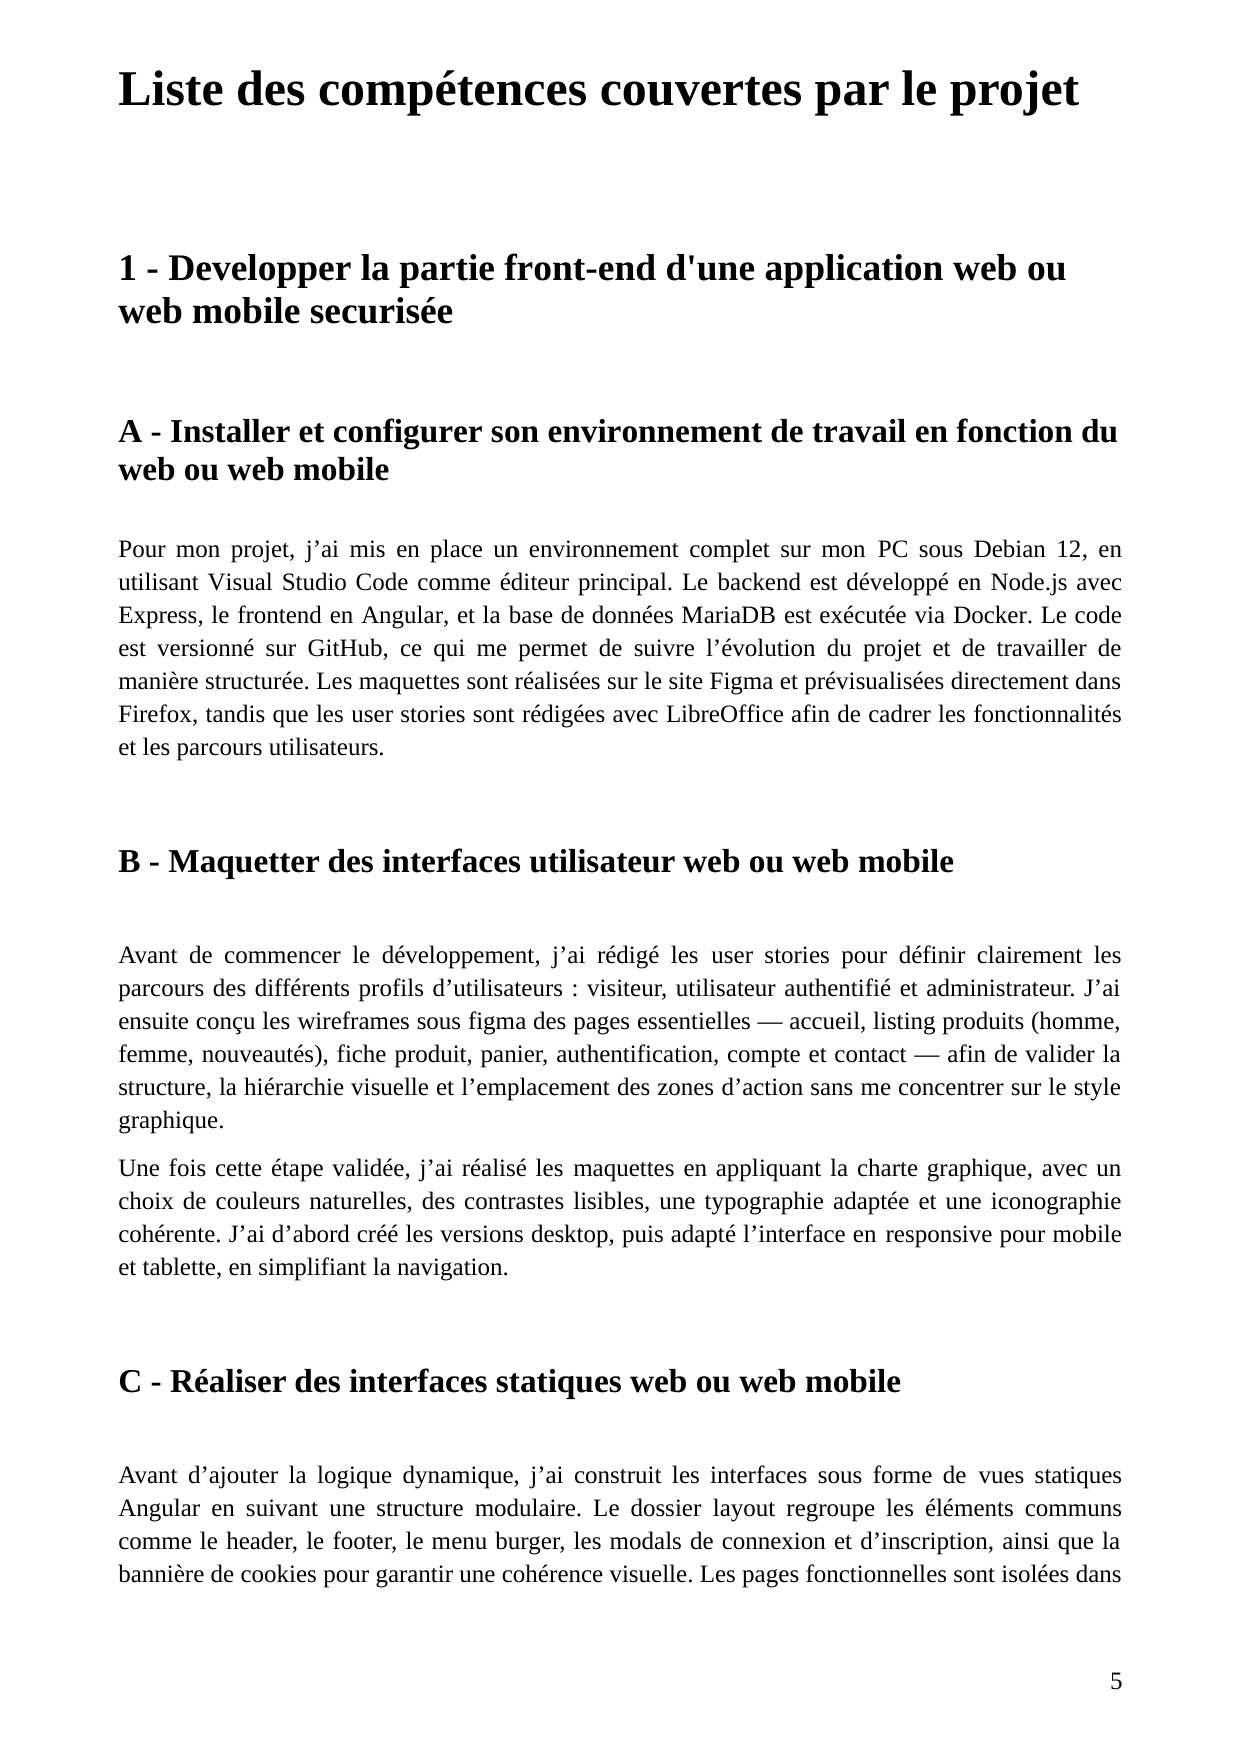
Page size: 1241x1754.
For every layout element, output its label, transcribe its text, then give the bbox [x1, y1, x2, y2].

subtitle A - Installer et configurer son environnement de travail en fonction du web ou web mobile [118, 358, 1122, 521]
subtitle Liste des compétences couvertes par le projet [118, 59, 1122, 117]
subtitle 1 - Developper la partie front-end d'une application web ou web mobile securisée [118, 245, 1122, 331]
subtitle B - Maquetter des interfaces utilisateur web ou web mobile [118, 842, 1122, 880]
text Avant d’ajouter la logique dynamique, j’ai construit les interfaces sous forme de vues statiques Angular en suivant une structure modulaire. Le dossier layout regroupe les éléments communs comme le header, le footer, le menu burger, les modals de connexion et d’inscription, ainsi que la bannière de cookies pour garantir une cohérence visuelle. Les pages fonctionnelles sont isolées dans [118, 1460, 1122, 1588]
text Avant de commencer le développement, j’ai rédigé les user stories pour définir clairement les parcours des différents profils d’utilisateurs : visiteur, utilisateur authentifié et administrateur. J’ai ensuite conçu les wireframes sous figma des pages essentielles — accueil, listing produits (homme, femme, nouveautés), fiche produit, panier, authentification, compte et contact — afin de valider la structure, la hiérarchie visuelle et l’emplacement des zones d’action sans me concentrer sur le style graphique. [118, 940, 1122, 1134]
text Une fois cette étape validée, j’ai réalisé les maquettes en appliquant la charte graphique, avec un choix de couleurs naturelles, des contrastes lisibles, une typographie adaptée et une iconographie cohérente. J’ai d’abord créé les versions desktop, puis adapté l’interface en responsive pour mobile et tablette, en simplifiant la navigation. [118, 1153, 1122, 1281]
text Pour mon projet, j’ai mis en place un environnement complet sur mon PC sous Debian 12, en utilisant Visual Studio Code comme éditeur principal. Le backend est développé en Node.js avec Express, le frontend en Angular, et la base de données MariaDB est exécutée via Docker. Le code est versionné sur GitHub, ce qui me permet de suivre l’évolution du projet et de travailler de manière structurée. Les maquettes sont réalisées sur le site Figma et prévisualisées directement dans Firefox, tandis que les user stories sont rédigées avec LibreOffice afin de cadrer les fonctionnalités et les parcours utilisateurs. [118, 534, 1122, 761]
subtitle C - Réaliser des interfaces statiques web ou web mobile [118, 1362, 1122, 1400]
